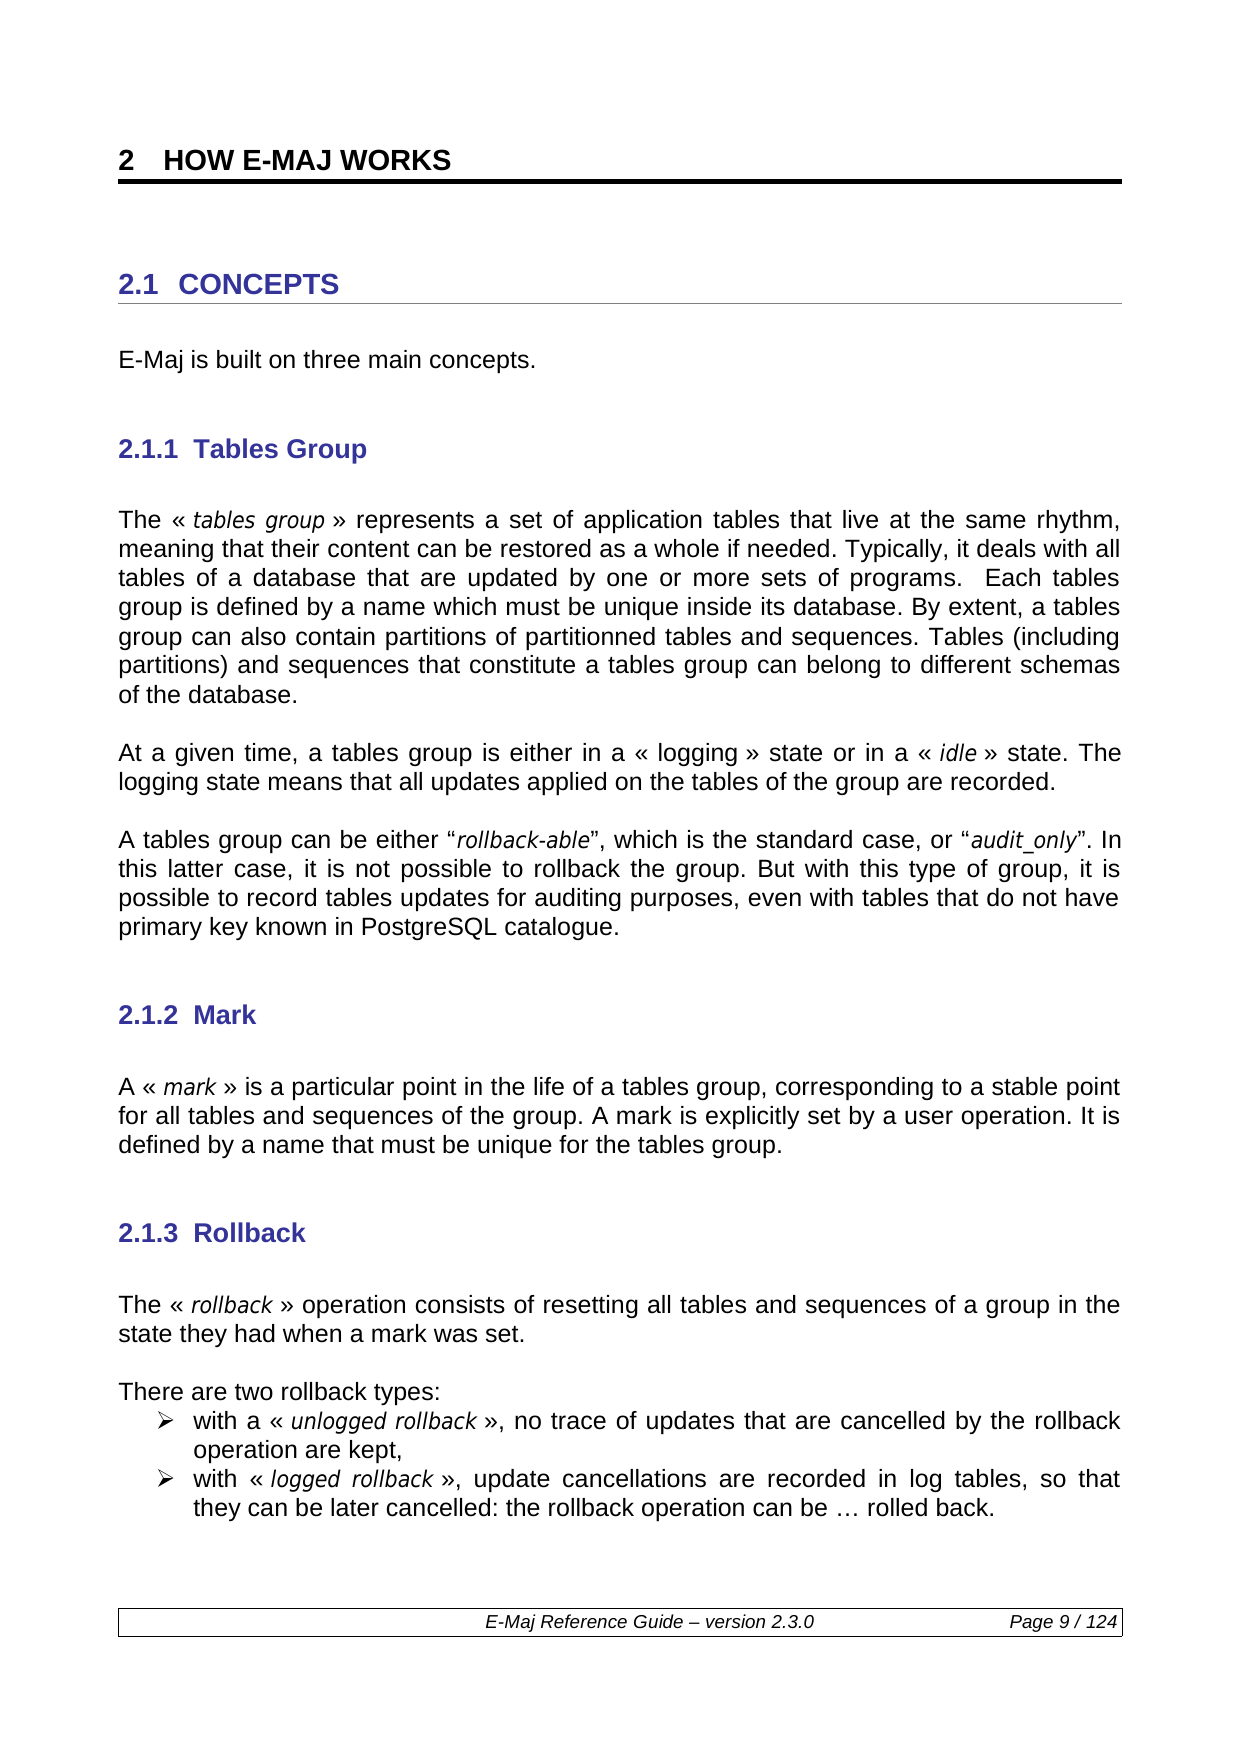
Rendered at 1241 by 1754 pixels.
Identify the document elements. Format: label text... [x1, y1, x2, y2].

text There are two rollback types: [118, 1377, 1122, 1406]
text The « tables group » represents a set of application tables that live at the same rhythm, meaning that their content can be restored as a whole if needed. Typically, it deals with all tables of a database that are updated by one or more sets of programs. Each tables group is defined by a name which must be unique inside its database. By extent, a tables group can also contain partitions of partitionned tables and sequences. Tables (including partitions) and sequences that constitute a tables group can belong to different schemas of the database. [118, 505, 1122, 708]
list with a « unlogged rollback », no trace of updates that are cancelled by the rollback operation are kept, [156, 1406, 1122, 1464]
subtitle Concepts [118, 267, 1122, 303]
text The « rollback » operation consists of resetting all tables and sequences of a group in the state they had when a mark was set. [118, 1290, 1122, 1348]
text At a given time, a tables group is either in a « logging » state or in a « idle » state. The logging state means that all updates applied on the tables of the group are recorded. [118, 738, 1122, 796]
text E-Maj is built on three main concepts. [118, 345, 1122, 374]
text A tables group can be either “rollback-able”, which is the standard case, or “audit_only”. In this latter case, it is not possible to rollback the group. But with this type of group, it is possible to record tables updates for auditing purposes, even with tables that do not have primary key known in PostgreSQL catalogue. [118, 825, 1122, 941]
subtitle Tables Group [118, 432, 1122, 463]
subtitle Rollback [118, 1217, 1122, 1248]
subtitle Mark [118, 999, 1122, 1030]
text A « mark » is a particular point in the life of a tables group, corresponding to a stable point for all tables and sequences of the group. A mark is explicitly set by a user operation. It is defined by a name that must be unique for the tables group. [118, 1072, 1122, 1159]
subtitle How E-Maj works [118, 143, 1122, 179]
list with « logged rollback », update cancellations are recorded in log tables, so that they can be later cancelled: the rollback operation can be … rolled back. [156, 1464, 1122, 1522]
